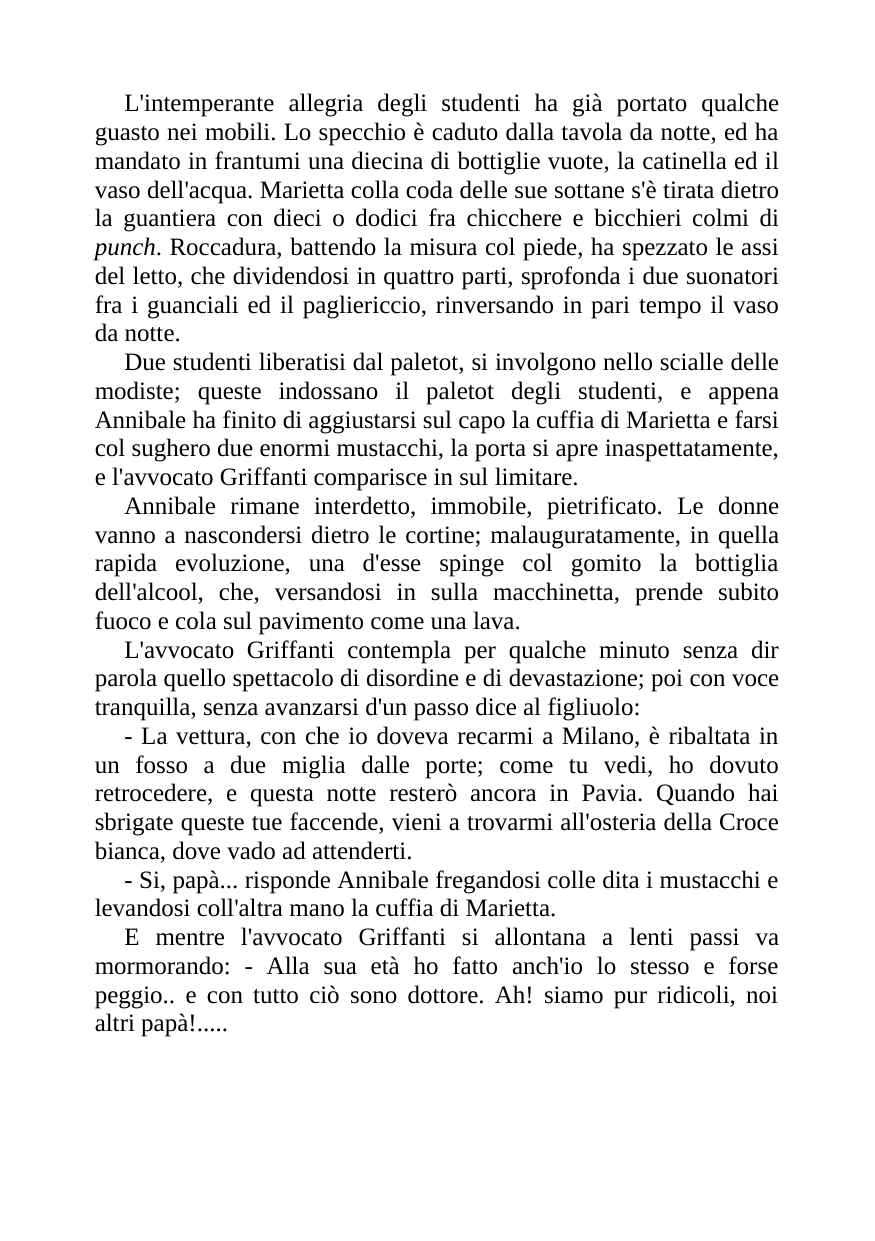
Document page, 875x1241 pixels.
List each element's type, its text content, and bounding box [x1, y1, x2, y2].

text Due studenti liberatisi dal paletot, si involgono nello scialle delle modiste; queste indossano il paletot degli studenti, e appena Annibale ha finito di aggiustarsi sul capo la cuffia di Marietta e farsi col sughero due enormi mustacchi, la porta si apre inaspettatamente, e l'avvocato Griffanti comparisce in sul limitare. [94, 347, 779, 491]
text E mentre l'avvocato Griffanti si allontana a lenti passi va mormorando: - Alla sua età ho fatto anch'io lo stesso e forse peggio.. e con tutto ciò sono dottore. Ah! siamo pur ridicoli, noi altri papà!..... [94, 922, 779, 1037]
text L'intemperante allegria degli studenti ha già portato qualche guasto nei mobili. Lo specchio è caduto dalla tavola da notte, ed ha mandato in frantumi una diecina di bottiglie vuote, la catinella ed il vaso dell'acqua. Marietta colla coda delle sue sottane s'è tirata dietro la guantiera con dieci o dodici fra chicchere e bicchieri colmi di punch. Roccadura, battendo la misura col piede, ha spezzato le assi del letto, che dividendosi in quattro parti, sprofonda i due suonatori fra i guanciali ed il pagliericcio, rinversando in pari tempo il vaso da notte. [94, 88, 779, 347]
text Annibale rimane interdetto, immobile, pietrificato. Le donne vanno a nascondersi dietro le cortine; malauguratamente, in quella rapida evoluzione, una d'esse spinge col gomito la bottiglia dell'alcool, che, versandosi in sulla macchinetta, prende subito fuoco e cola sul pavimento come una lava. [94, 491, 779, 635]
text - Si, papà... risponde Annibale fregandosi colle dita i mustacchi e levandosi coll'altra mano la cuffia di Marietta. [94, 865, 779, 922]
text L'avvocato Griffanti contempla per qualche minuto senza dir parola quello spettacolo di disordine e di devastazione; poi con voce tranquilla, senza avanzarsi d'un passo dice al figliuolo: [94, 635, 779, 721]
text - La vettura, con che io doveva recarmi a Milano, è ribaltata in un fosso a due miglia dalle porte; come tu vedi, ho dovuto retrocedere, e questa notte resterò ancora in Pavia. Quando hai sbrigate queste tue faccende, vieni a trovarmi all'osteria della Croce bianca, dove vado ad attenderti. [94, 721, 779, 865]
